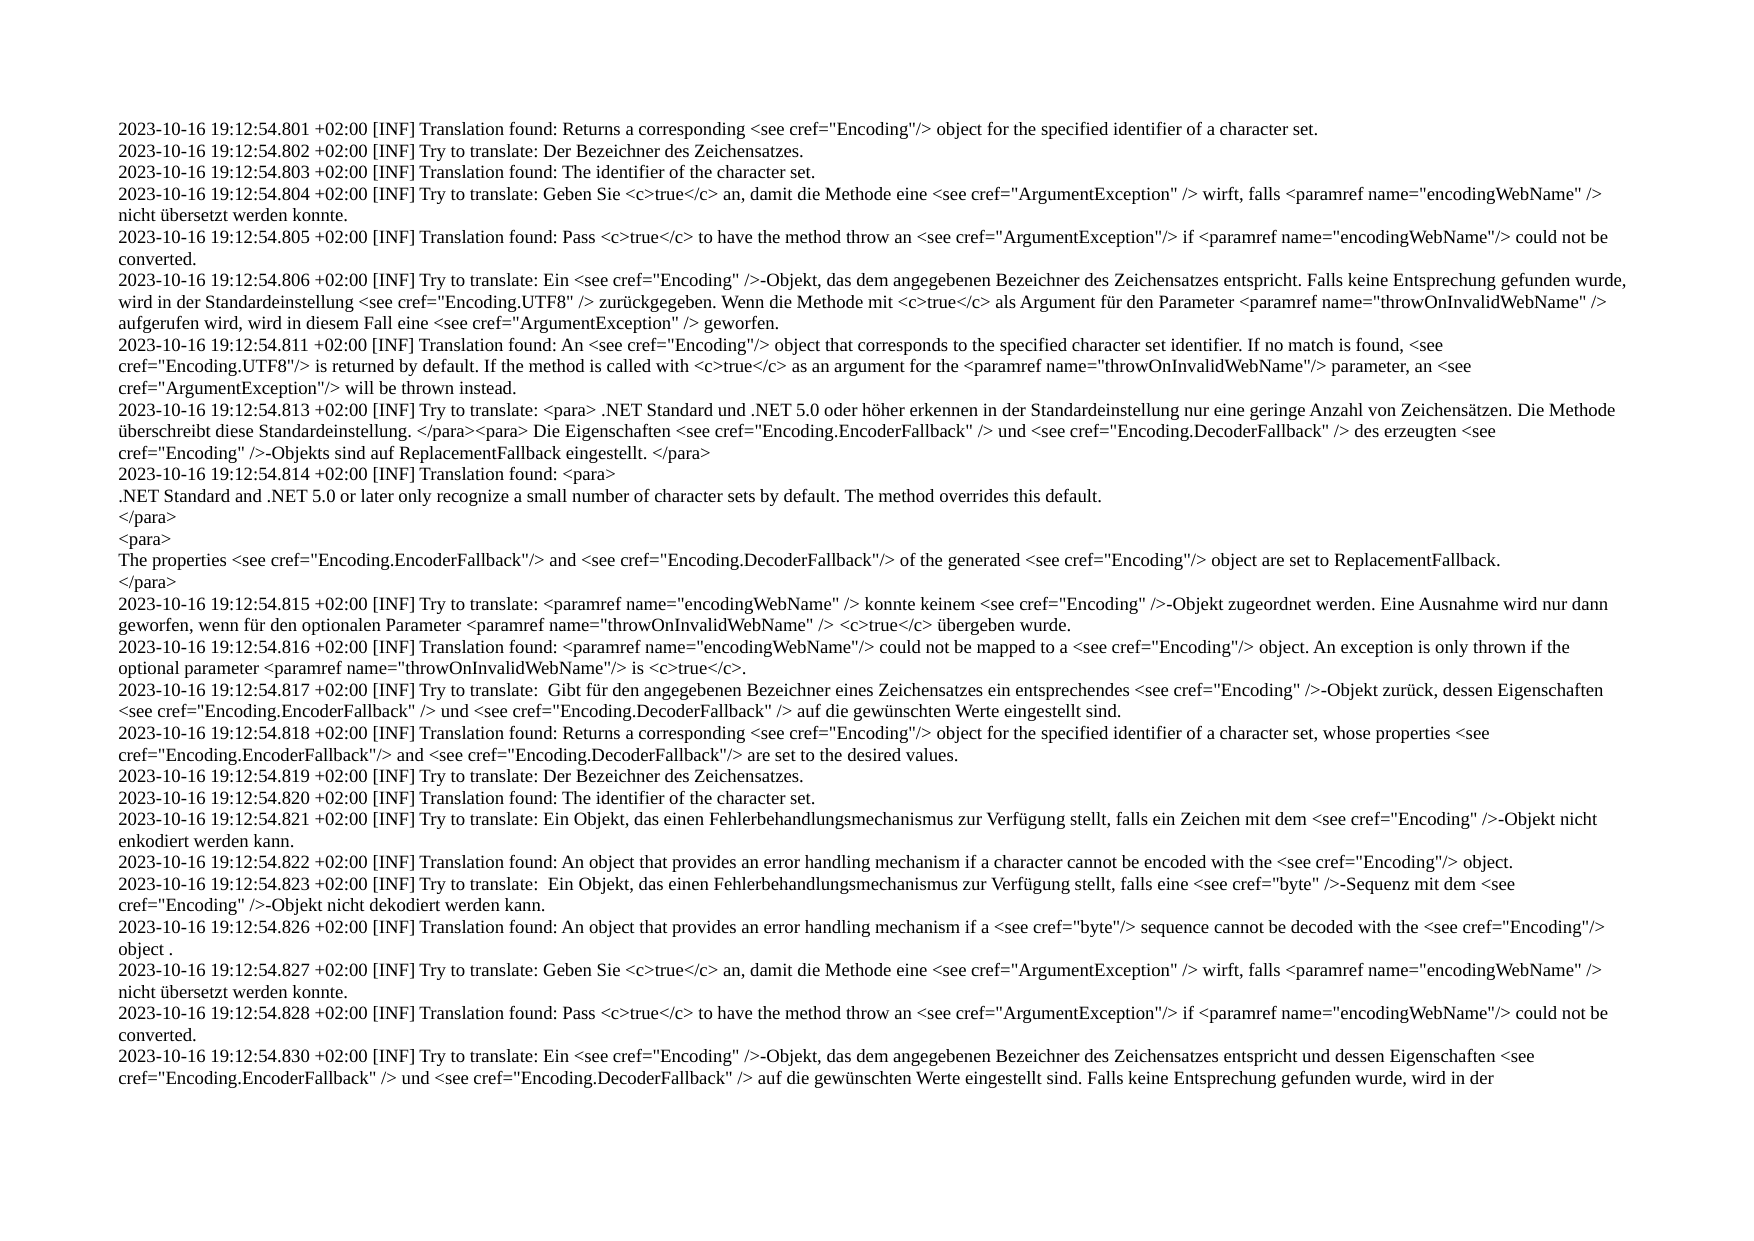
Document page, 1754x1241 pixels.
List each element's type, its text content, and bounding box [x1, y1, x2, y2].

text 2023-10-16 19:12:54.823 +02:00 [INF] Try to translate: Ein Objekt, das einen Fehlerbehandlungsmechanismus zur Verfügung stellt, falls eine <see cref="byte" />-Sequenz mit dem <see cref="Encoding" />-Objekt nicht dekodiert werden kann. [118, 873, 1636, 916]
text 2023-10-16 19:12:54.821 +02:00 [INF] Try to translate: Ein Objekt, das einen Fehlerbehandlungsmechanismus zur Verfügung stellt, falls ein Zeichen mit dem <see cref="Encoding" />-Objekt nicht enkodiert werden kann. [118, 808, 1636, 851]
text 2023-10-16 19:12:54.816 +02:00 [INF] Translation found: <paramref name="encodingWebName"/> could not be mapped to a <see cref="Encoding"/> object. An exception is only thrown if the optional parameter <paramref name="throwOnInvalidWebName"/> is <c>true</c>. [118, 636, 1636, 679]
text 2023-10-16 19:12:54.805 +02:00 [INF] Translation found: Pass <c>true</c> to have the method throw an <see cref="ArgumentException"/> if <paramref name="encodingWebName"/> could not be converted. [118, 226, 1636, 269]
text 2023-10-16 19:12:54.815 +02:00 [INF] Try to translate: <paramref name="encodingWebName" /> konnte keinem <see cref="Encoding" />-Objekt zugeordnet werden. Eine Ausnahme wird nur dann geworfen, wenn für den optionalen Parameter <paramref name="throwOnInvalidWebName" /> <c>true</c> übergeben wurde. [118, 592, 1636, 636]
text 2023-10-16 19:12:54.817 +02:00 [INF] Try to translate: Gibt für den angegebenen Bezeichner eines Zeichensatzes ein entsprechendes <see cref="Encoding" />-Objekt zurück, dessen Eigenschaften <see cref="Encoding.EncoderFallback" /> und <see cref="Encoding.DecoderFallback" /> auf die gewünschten Werte eingestellt sind. [118, 679, 1636, 722]
text 2023-10-16 19:12:54.811 +02:00 [INF] Translation found: An <see cref="Encoding"/> object that corresponds to the specified character set identifier. If no match is found, <see cref="Encoding.UTF8"/> is returned by default. If the method is called with <c>true</c> as an argument for the <paramref name="throwOnInvalidWebName"/> parameter, an <see cref="ArgumentException"/> will be thrown instead. [118, 334, 1636, 398]
text 2023-10-16 19:12:54.813 +02:00 [INF] Try to translate: <para> .NET Standard und .NET 5.0 oder höher erkennen in der Standardeinstellung nur eine geringe Anzahl von Zeichensätzen. Die Methode überschreibt diese Standardeinstellung. </para><para> Die Eigenschaften <see cref="Encoding.EncoderFallback" /> und <see cref="Encoding.DecoderFallback" /> des erzeugten <see cref="Encoding" />-Objekts sind auf ReplacementFallback eingestellt. </para> [118, 398, 1636, 463]
text 2023-10-16 19:12:54.801 +02:00 [INF] Translation found: Returns a corresponding <see cref="Encoding"/> object for the specified identifier of a character set. [118, 118, 1636, 140]
text 2023-10-16 19:12:54.828 +02:00 [INF] Translation found: Pass <c>true</c> to have the method throw an <see cref="ArgumentException"/> if <paramref name="encodingWebName"/> could not be converted. [118, 1002, 1636, 1045]
text 2023-10-16 19:12:54.804 +02:00 [INF] Try to translate: Geben Sie <c>true</c> an, damit die Methode eine <see cref="ArgumentException" /> wirft, falls <paramref name="encodingWebName" /> nicht übersetzt werden konnte. [118, 183, 1636, 226]
text 2023-10-16 19:12:54.818 +02:00 [INF] Translation found: Returns a corresponding <see cref="Encoding"/> object for the specified identifier of a character set, whose properties <see cref="Encoding.EncoderFallback"/> and <see cref="Encoding.DecoderFallback"/> are set to the desired values. [118, 722, 1636, 765]
text 2023-10-16 19:12:54.830 +02:00 [INF] Try to translate: Ein <see cref="Encoding" />-Objekt, das dem angegebenen Bezeichner des Zeichensatzes entspricht und dessen Eigenschaften <see cref="Encoding.EncoderFallback" /> und <see cref="Encoding.DecoderFallback" /> auf die gewünschten Werte eingestellt sind. Falls keine Entsprechung gefunden wurde, wird in der [118, 1045, 1636, 1088]
text 2023-10-16 19:12:54.827 +02:00 [INF] Try to translate: Geben Sie <c>true</c> an, damit die Methode eine <see cref="ArgumentException" /> wirft, falls <paramref name="encodingWebName" /> nicht übersetzt werden konnte. [118, 959, 1636, 1002]
text 2023-10-16 19:12:54.822 +02:00 [INF] Translation found: An object that provides an error handling mechanism if a character cannot be encoded with the <see cref="Encoding"/> object. [118, 851, 1636, 873]
text 2023-10-16 19:12:54.814 +02:00 [INF] Translation found: <para> .NET Standard and .NET 5.0 or later only recognize a small number of character sets by default. The method overrides this default. </para> <para> The properties <see cref="Encoding.EncoderFallback"/> and <see cref="Encoding.DecoderFallback"/> of the generated <see cref="Encoding"/> object are set to ReplacementFallback. </para> [118, 463, 1636, 592]
text 2023-10-16 19:12:54.820 +02:00 [INF] Translation found: The identifier of the character set. [118, 787, 1636, 808]
text 2023-10-16 19:12:54.819 +02:00 [INF] Try to translate: Der Bezeichner des Zeichensatzes. [118, 765, 1636, 787]
text 2023-10-16 19:12:54.806 +02:00 [INF] Try to translate: Ein <see cref="Encoding" />-Objekt, das dem angegebenen Bezeichner des Zeichensatzes entspricht. Falls keine Entsprechung gefunden wurde, wird in der Standardeinstellung <see cref="Encoding.UTF8" /> zurückgegeben. Wenn die Methode mit <c>true</c> als Argument für den Parameter <paramref name="throwOnInvalidWebName" /> aufgerufen wird, wird in diesem Fall eine <see cref="ArgumentException" /> geworfen. [118, 269, 1636, 334]
text 2023-10-16 19:12:54.803 +02:00 [INF] Translation found: The identifier of the character set. [118, 161, 1636, 183]
text 2023-10-16 19:12:54.802 +02:00 [INF] Try to translate: Der Bezeichner des Zeichensatzes. [118, 140, 1636, 161]
text 2023-10-16 19:12:54.826 +02:00 [INF] Translation found: An object that provides an error handling mechanism if a <see cref="byte"/> sequence cannot be decoded with the <see cref="Encoding"/> object . [118, 916, 1636, 959]
